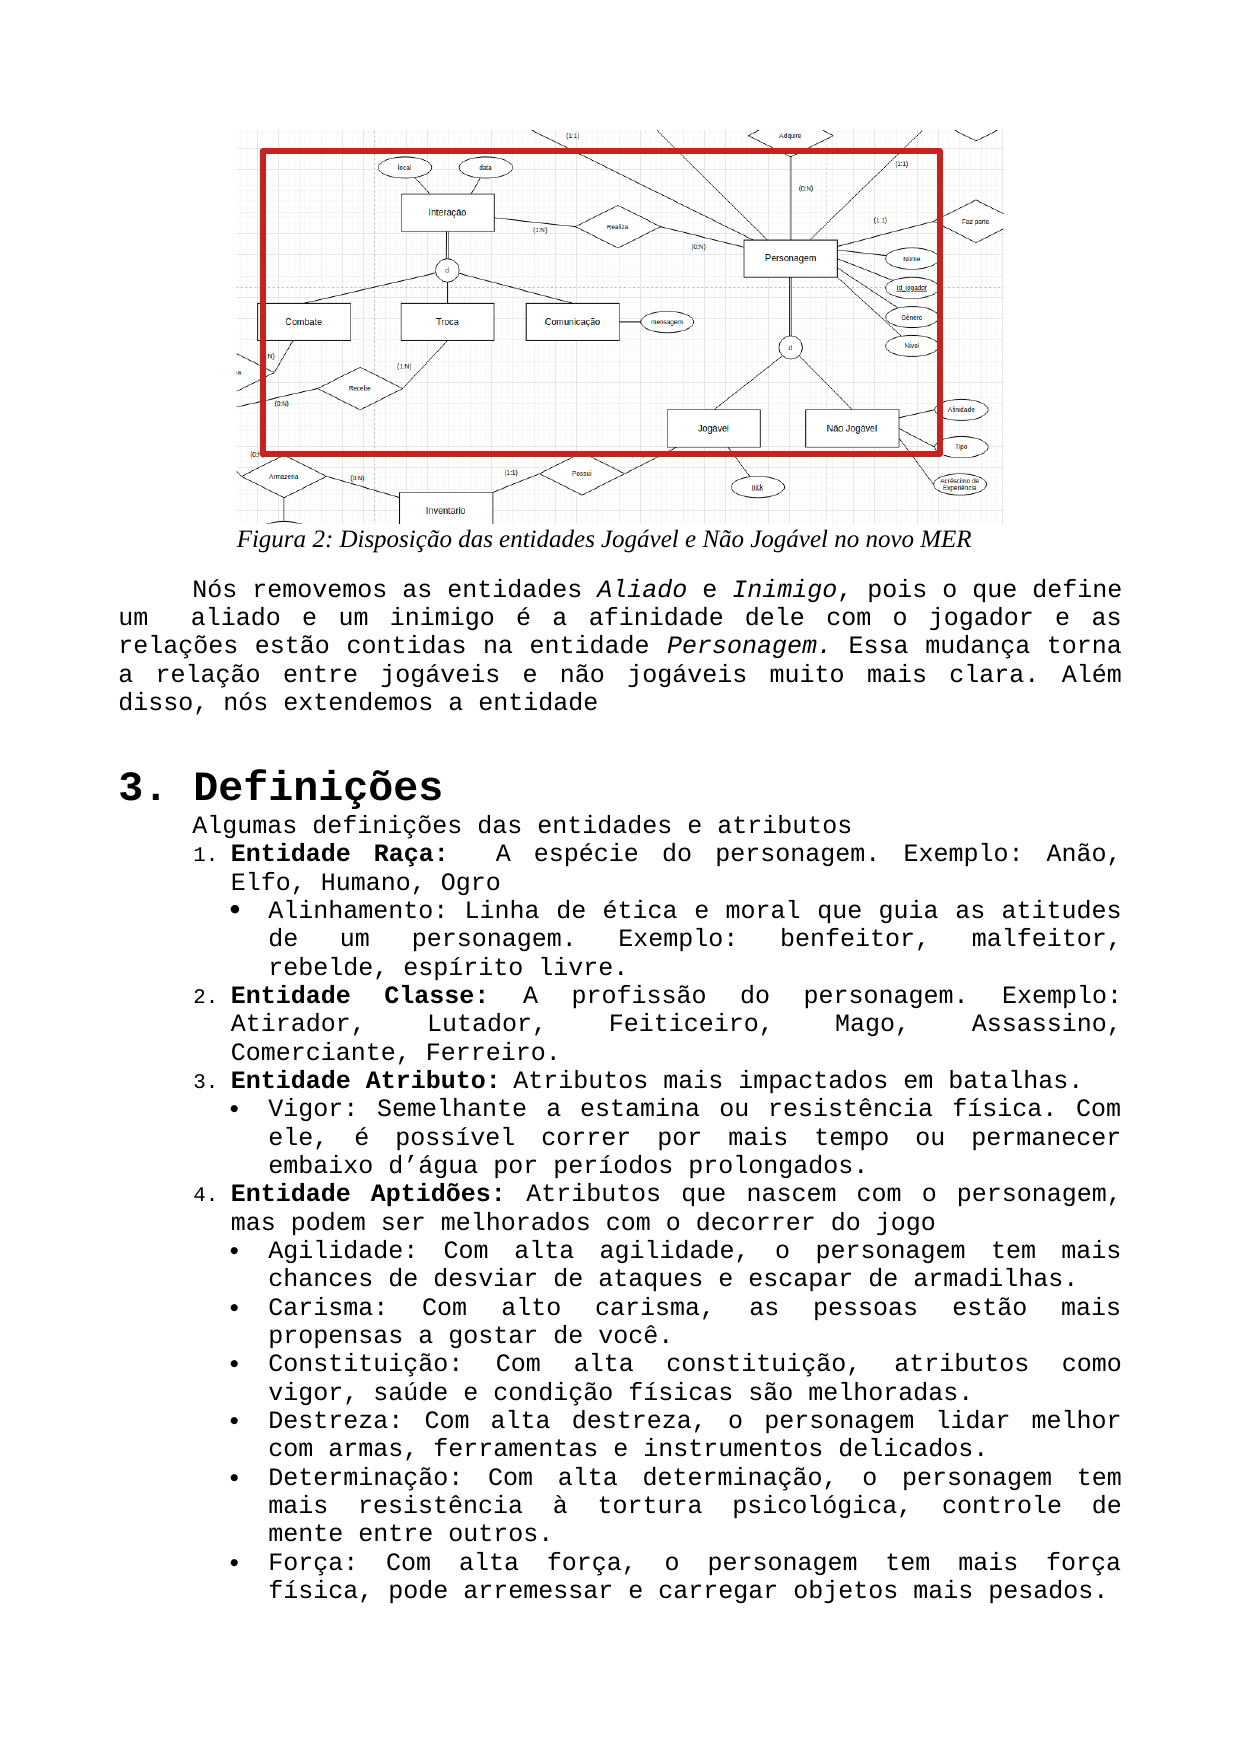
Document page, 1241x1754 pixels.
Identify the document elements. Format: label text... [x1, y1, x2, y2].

picture [236, 130, 1004, 524]
text Nós removemos as entidades Aliado e Inimigo, pois o que define um aliado e um inimigo é a afinidade dele com o jogador e as relações estão contidas na entidade Personagem. Essa mudança torna a relação entre jogáveis e não jogáveis muito mais clara. Além disso, nós extendemos a entidade [118, 576, 1122, 718]
list Carisma: Com alto carisma, as pessoas estão mais propensas a gostar de você. [231, 1294, 1122, 1351]
text 3. Definições [118, 765, 1122, 812]
list Entidade Raça: A espécie do personagem. Exemplo: Anão, Elfo, Humano, Ogro [193, 841, 1122, 897]
list Entidade Atributo: Atributos mais impactados em batalhas. [193, 1067, 1122, 1096]
text Figura 2: Disposição das entidades Jogável e Não Jogável no novo MER [237, 524, 1004, 553]
list Entidade Classe: A profissão do personagem. Exemplo: Atirador, Lutador, Feiticeiro, Mago, Assassino, Comerciante, Ferreiro. [193, 982, 1122, 1067]
list Entidade Aptidões: Atributos que nascem com o personagem, mas podem ser melhorados com o decorrer do jogo [193, 1181, 1122, 1237]
list Força: Com alta força, o personagem tem mais força física, pode arremessar e carregar objetos mais pesados. [231, 1549, 1122, 1606]
list Destreza: Com alta destreza, o personagem lidar melhor com armas, ferramentas e instrumentos delicados. [231, 1407, 1122, 1464]
list Alinhamento: Linha de ética e moral que guia as atitudes de um personagem. Exemplo: benfeitor, malfeitor, rebelde, espírito livre. [231, 897, 1122, 982]
text Algumas definições das entidades e atributos [118, 812, 1122, 841]
list Constituição: Com alta constituição, atributos como vigor, saúde e condição físicas são melhoradas. [231, 1351, 1122, 1407]
list Agilidade: Com alta agilidade, o personagem tem mais chances de desviar de ataques e escapar de armadilhas. [231, 1237, 1122, 1294]
list Determinação: Com alta determinação, o personagem tem mais resistência à tortura psicológica, controle de mente entre outros. [231, 1464, 1122, 1549]
list Vigor: Semelhante a estamina ou resistência física. Com ele, é possível correr por mais tempo ou permanecer embaixo d’água por períodos prolongados. [231, 1096, 1122, 1181]
